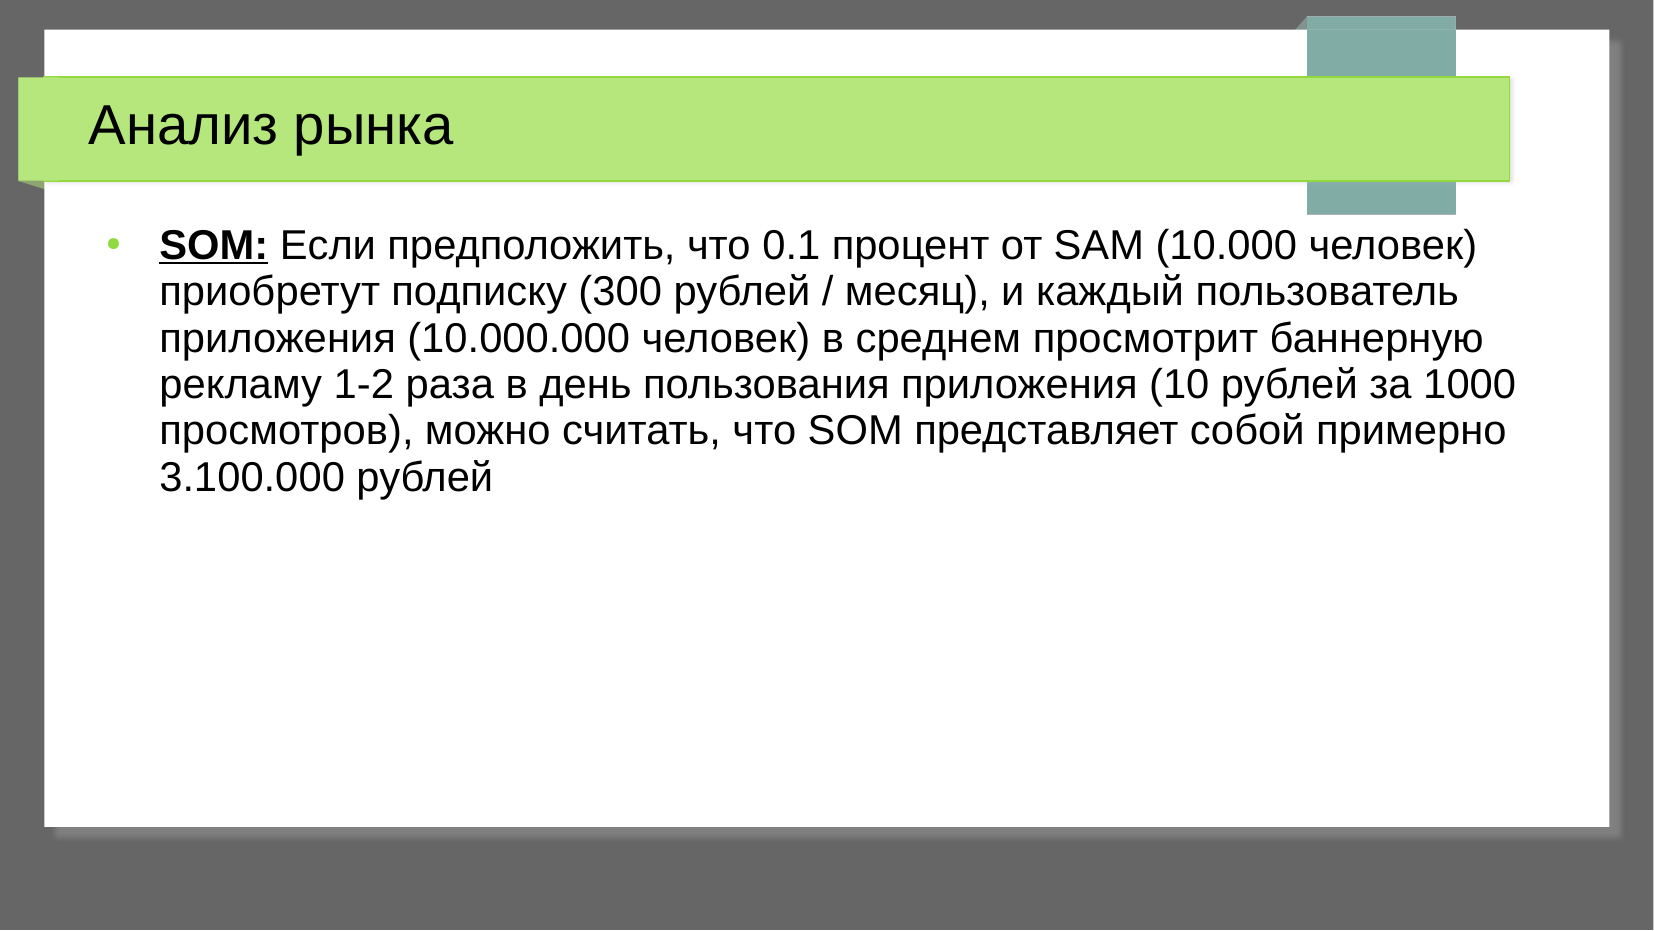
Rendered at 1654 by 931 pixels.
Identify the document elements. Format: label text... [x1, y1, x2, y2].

list SOM: Если предположить, что 0.1 процент от SAM (10.000 человек) приобретут подписку (300 рублей / месяц), и каждый пользователь приложения (10.000.000 человек) в среднем просмотрит баннерную рекламу 1-2 раза в день пользования приложения (10 рублей за 1000 просмотров), можно считать, что SOM представляет собой примерно 3.100.000 рублей [88, 221, 1565, 813]
title Анализ рынка [88, 73, 1506, 178]
